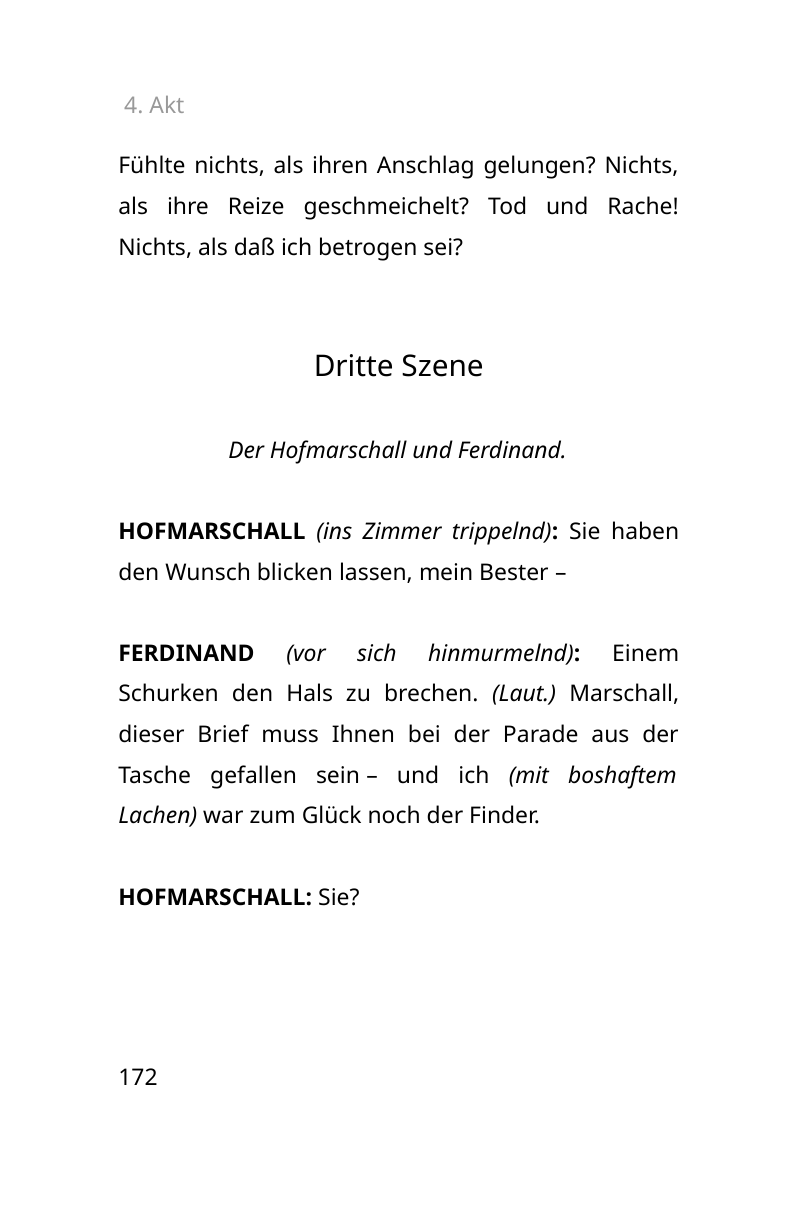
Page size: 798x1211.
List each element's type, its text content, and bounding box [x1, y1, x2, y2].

text Fühlte nichts, als ihren Anschlag gelungen? Nichts, als ihre Reize geschmeichelt? Tod und Rache! Nichts, als daß ich betrogen sei? [118, 149, 679, 262]
text FERDINAND (vor sich hinmurmelnd): Einem Schurken den Hals zu brechen. (Laut.) Marschall, dieser Brief muss Ihnen bei der Parade aus der Tasche gefallen sein – und ich (mit boshaftem Lachen) war zum Glück noch der Finder. [118, 608, 679, 831]
text HOFMARSCHALL (ins Zimmer trippelnd): Sie haben den Wunsch blicken lassen, mein Bester – [118, 486, 679, 587]
text Der Hofmarschall und Ferdinand. [118, 409, 679, 465]
text HOFMARSCHALL: Sie? [118, 852, 679, 912]
subtitle Dritte Szene [118, 318, 679, 386]
